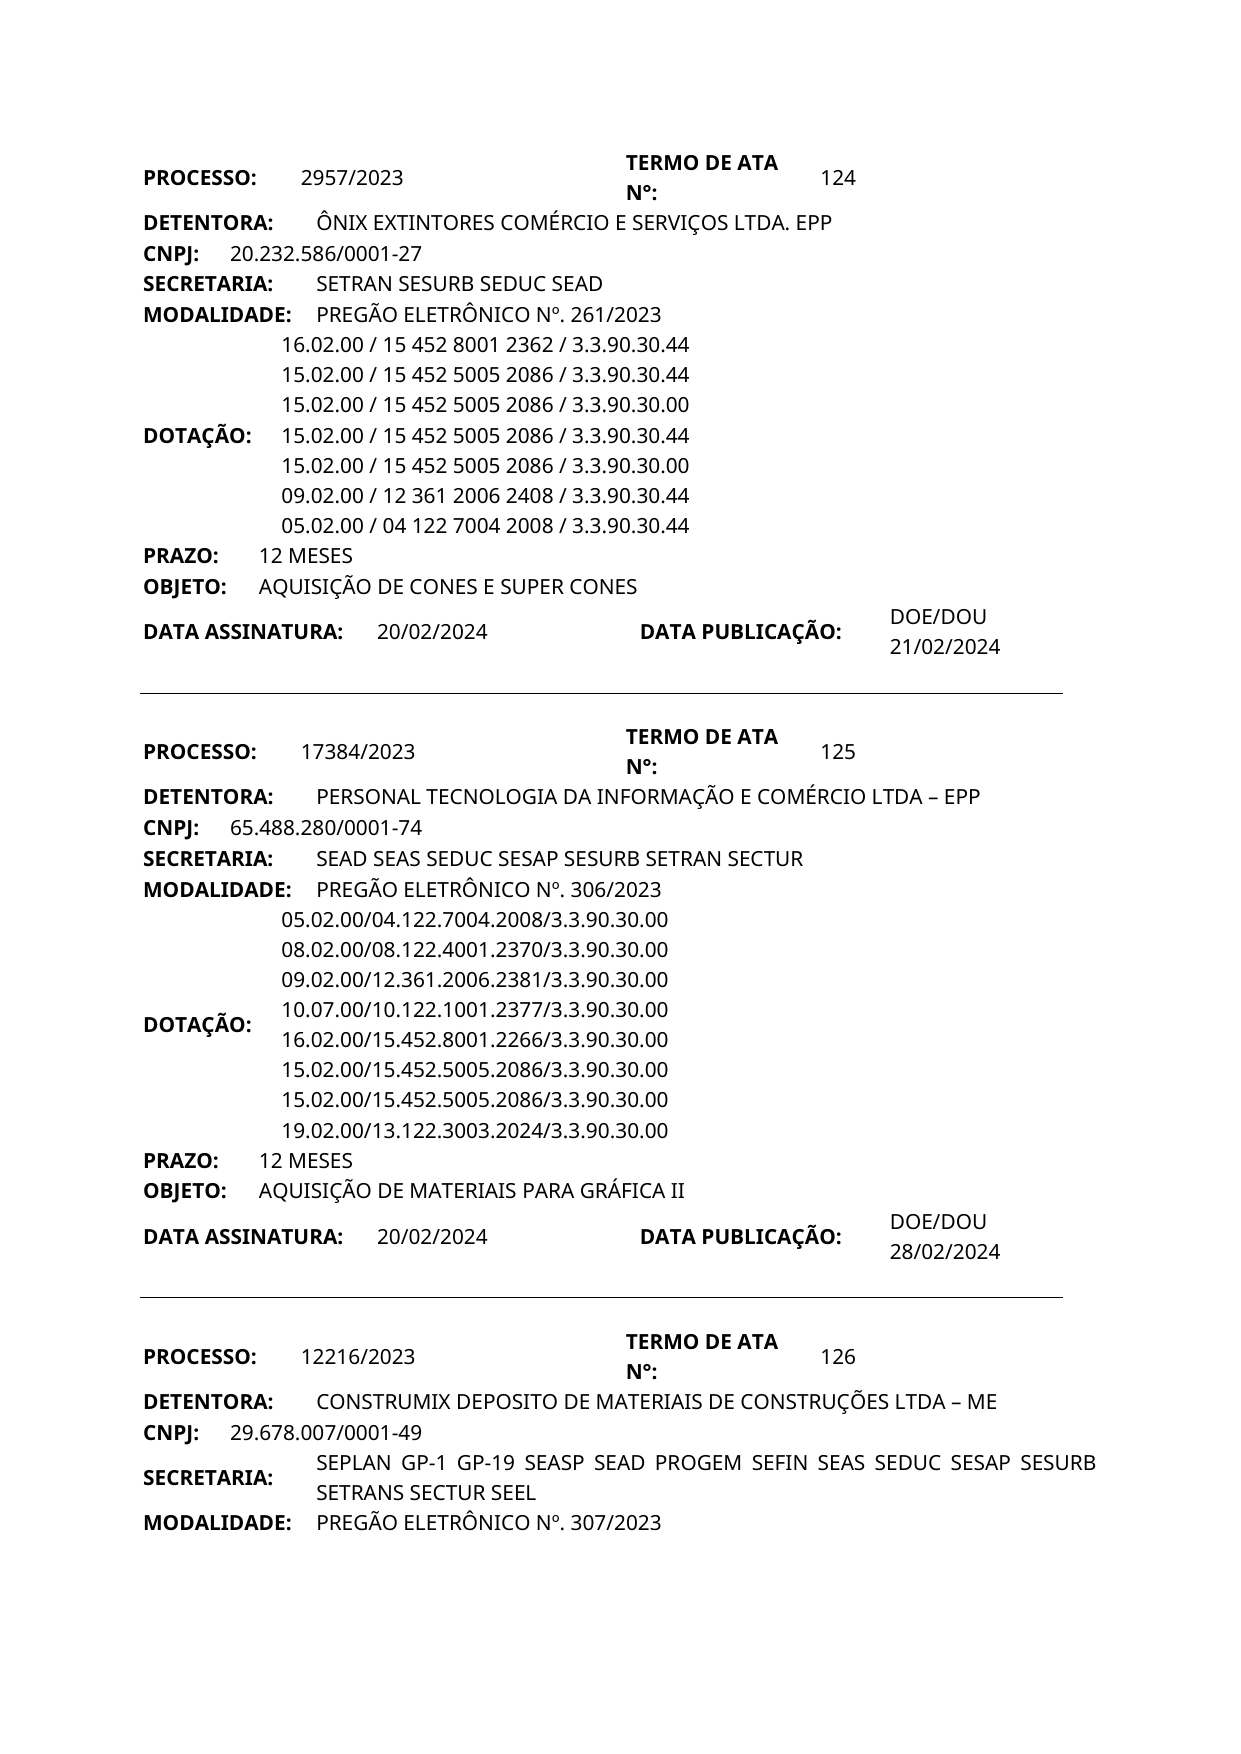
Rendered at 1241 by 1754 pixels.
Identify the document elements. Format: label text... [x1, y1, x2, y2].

table_cell 05.02.00/04.122.7004.2008/3.3.90.30.00 08.02.00/08.122.4001.2370/3.3.90.30.00 09.02.00/12.361.2006.2381/3.3.90.30.00 10.07.00/10.122.1001.2377/3.3.90.30.00 16.02.00/15.452.8001.2266/3.3.90.30.00 15.02.00/15.452.5005.2086/3.3.90.30.00 15.02.00/15.452.5005.2086/3.3.90.30.00 19.02.00/13.122.3003.2024/3.3.90.30.00 [274, 905, 1104, 1146]
table_cell DATA PUBLICAÇÃO: [632, 602, 882, 662]
table_cell PRAZO: [136, 1146, 251, 1176]
table_cell DETENTORA: [136, 782, 309, 813]
table_cell CONSTRUMIX DEPOSITO DE MATERIAIS DE CONSTRUÇÕES LTDA – ME [309, 1387, 1104, 1417]
table_cell PREGÃO ELETRÔNICO Nº. 261/2023 [309, 300, 1104, 330]
table_cell PREGÃO ELETRÔNICO Nº. 306/2023 [309, 874, 1104, 905]
table_header 124 [813, 148, 1104, 207]
table_header PROCESSO: [136, 1327, 293, 1387]
table_cell 12 meses [251, 541, 1104, 572]
table_cell SECRETARIA: [136, 844, 309, 874]
table_cell PREGÃO ELETRÔNICO Nº. 307/2023 [309, 1508, 1104, 1539]
table_cell 16.02.00 / 15 452 8001 2362 / 3.3.90.30.44 15.02.00 / 15 452 5005 2086 / 3.3.90.30.44 15.02.00 / 15 452 5005 2086 / 3.3.90.30.00 15.02.00 / 15 452 5005 2086 / 3.3.90.30.44 15.02.00 / 15 452 5005 2086 / 3.3.90.30.00 09.02.00 / 12 361 2006 2408 / 3.3.90.30.44 05.02.00 / 04 122 7004 2008 / 3.3.90.30.44 [274, 330, 1104, 541]
table_cell doe/dou 21/02/2024 [882, 602, 1104, 662]
table_header 2957/2023 [293, 148, 618, 207]
table_cell DETENTORA: [136, 1387, 309, 1417]
table_cell 29.678.007/0001-49 [223, 1418, 1104, 1448]
table_header 125 [813, 722, 1104, 782]
table_header 126 [813, 1327, 1104, 1387]
table_cell DATA ASSINATURA: [136, 1207, 369, 1267]
table_header TERMO DE ATA N°: [618, 148, 813, 207]
table_cell DATA PUBLICAÇÃO: [632, 1207, 882, 1267]
table_cell CNPJ: [136, 238, 222, 269]
table_cell 20/02/2024 [370, 1207, 632, 1267]
table_cell SECRETARIA: [136, 1448, 309, 1508]
table_cell PERSONAL TECNOLOGIA DA INFORMAÇÃO E COMÉRCIO LTDA – EPP [309, 782, 1104, 813]
table_cell DOTAÇÃO: [136, 905, 274, 1146]
table_cell 12 meses [251, 1146, 1104, 1176]
table_cell 20.232.586/0001-27 [223, 238, 1104, 269]
table_cell MODALIDADE: [136, 874, 309, 905]
table_header TERMO DE ATA N°: [618, 722, 813, 782]
table_cell MODALIDADE: [136, 300, 309, 330]
table_cell SECRETARIA: [136, 269, 309, 300]
table_header 17384/2023 [293, 722, 618, 782]
table_header PROCESSO: [136, 722, 293, 782]
table_cell DOTAÇÃO: [136, 330, 274, 541]
table_cell MODALIDADE: [136, 1508, 309, 1539]
table_cell CNPJ: [136, 1418, 222, 1448]
table_header TERMO DE ATA N°: [618, 1327, 813, 1387]
table_cell doe/dou 28/02/2024 [882, 1207, 1104, 1267]
table_cell ÔNIX EXTINTORES COMÉRCIO E SERVIÇOS LTDA. EPP [309, 208, 1104, 238]
table_cell sead seas seduc sesap sesurb setran sectur [309, 844, 1104, 874]
table_cell DETENTORA: [136, 208, 309, 238]
table_cell 20/02/2024 [370, 602, 632, 662]
table_cell PRAZO: [136, 541, 251, 572]
table_cell OBJETO: [136, 1176, 251, 1207]
table_cell DATA ASSINATURA: [136, 602, 369, 662]
table_cell 65.488.280/0001-74 [223, 813, 1104, 843]
table_cell setran sesurb seduc sead [309, 269, 1104, 300]
table_cell AQUISIÇÃO DE CONES E SUPER CONES [251, 572, 1104, 602]
table_cell OBJETO: [136, 572, 251, 602]
table_header PROCESSO: [136, 148, 293, 207]
table_cell seplan gp-1 gp-19 seasp sead progem sefin seas seduc sesap sesurb setrans sectur seel [309, 1448, 1104, 1508]
table_cell AQUISIÇÃO DE MATERIAIS PARA GRÁFICA II [251, 1176, 1104, 1207]
table_cell CNPJ: [136, 813, 222, 843]
table_header 12216/2023 [293, 1327, 618, 1387]
